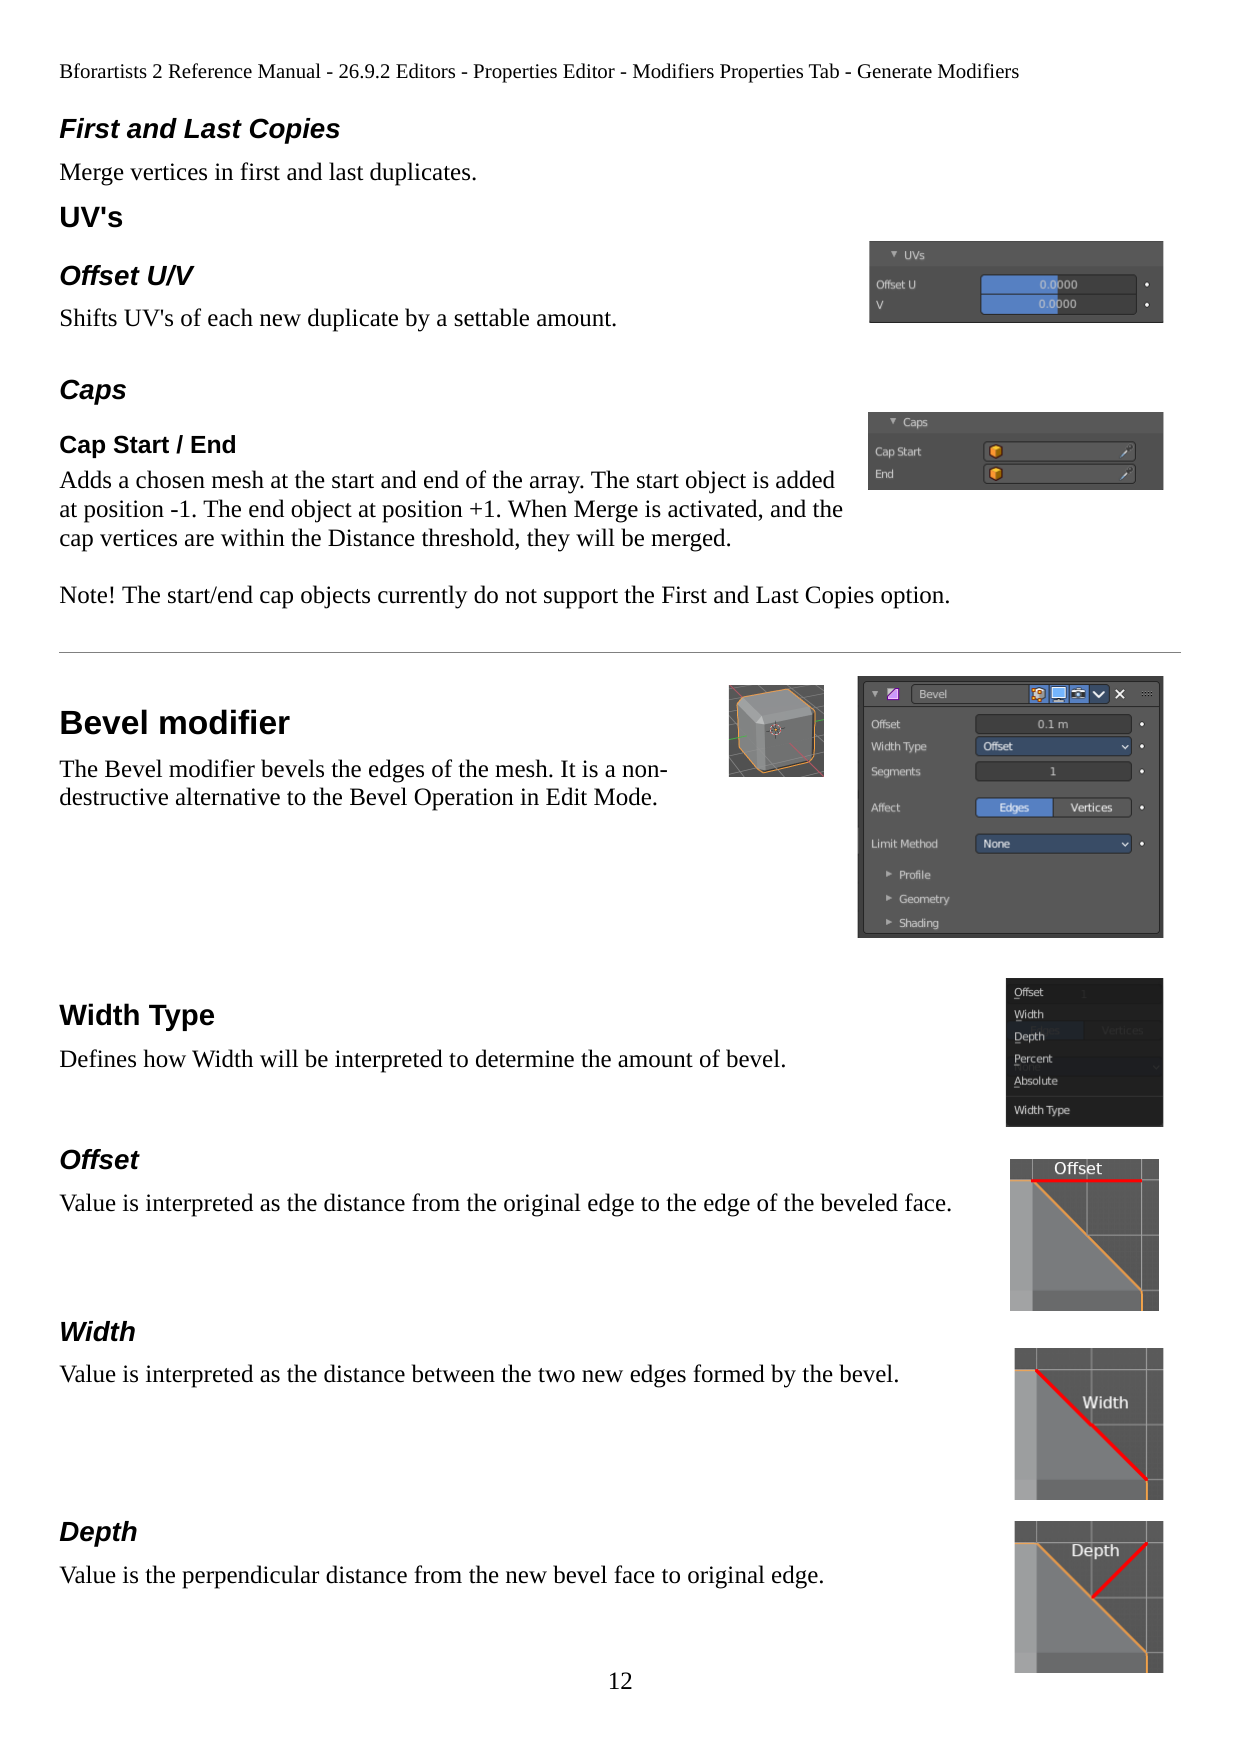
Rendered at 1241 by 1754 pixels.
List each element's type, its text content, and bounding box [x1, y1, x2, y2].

subtitle Offset [59, 1143, 1181, 1175]
text Adds a chosen mesh at the start and end of the array. The start object is added at position -1. The end object at position +1. When Merge is activated, and the cap vertices are within the Distance threshold, they will be merged. [59, 465, 1181, 551]
subtitle First and Last Copies [59, 113, 1181, 144]
text Defines how Width will be interpreted to determine the amount of bevel. [59, 1044, 1005, 1073]
text Value is interpreted as the distance from the original edge to the edge of the beveled face. [59, 1188, 1010, 1216]
subtitle Cap Start / End [59, 430, 868, 459]
picture [1010, 1159, 1159, 1311]
subtitle [1164, 430, 1181, 459]
picture [1014, 1521, 1164, 1673]
subtitle [1164, 259, 1181, 291]
picture [857, 676, 1164, 938]
text Note! The start/end cap objects currently do not support the First and Last Copies option. [59, 580, 1181, 609]
subtitle UV's [59, 200, 1181, 234]
picture [728, 685, 824, 777]
picture [1014, 1348, 1164, 1500]
subtitle Depth [59, 1516, 1181, 1548]
subtitle [1164, 998, 1181, 1032]
text The Bevel modifier bevels the edges of the mesh. It is a non-destructive alternative to the Bevel Operation in Edit Mode. [59, 754, 857, 811]
picture [869, 241, 1164, 323]
subtitle [824, 703, 857, 741]
subtitle [1164, 703, 1181, 741]
subtitle Width [59, 1315, 1181, 1347]
subtitle Bevel modifier [59, 703, 728, 741]
subtitle Offset U/V [59, 259, 869, 291]
subtitle Width Type [59, 998, 1005, 1032]
text Shifts UV's of each new duplicate by a settable amount. [59, 303, 1181, 332]
picture [1005, 978, 1164, 1127]
text Merge vertices in first and last duplicates. [59, 157, 1181, 186]
text Value is the perpendicular distance from the new bevel face to original edge. [59, 1560, 1014, 1589]
picture [868, 412, 1164, 490]
text Value is interpreted as the distance between the two new edges formed by the bevel. [59, 1359, 1014, 1388]
subtitle Caps [59, 373, 1181, 405]
